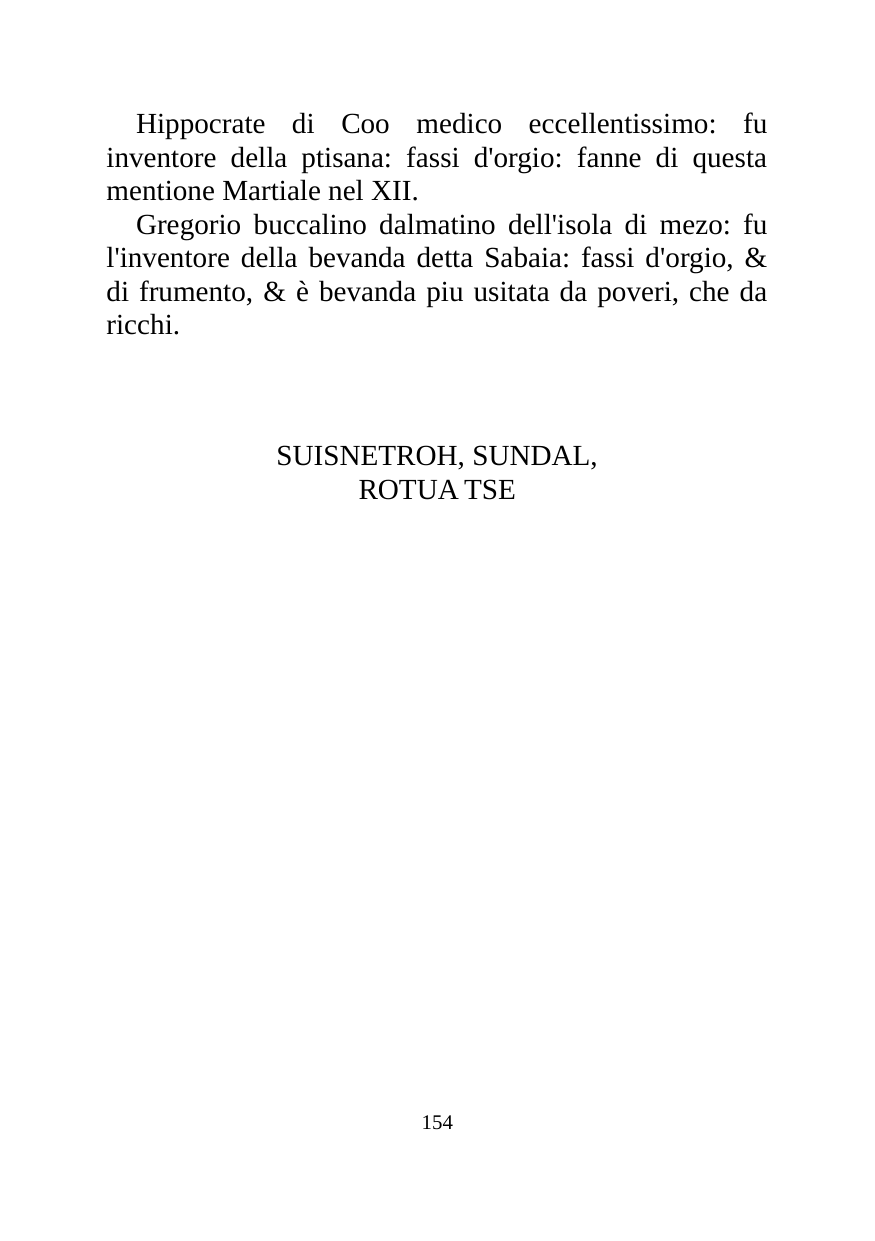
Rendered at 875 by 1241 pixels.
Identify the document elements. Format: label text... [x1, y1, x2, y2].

text Hippocrate di Coo medico eccellentissimo: fu inventore della ptisana: fassi d'orgio: fanne di questa mentione Martiale nel XII. [106, 106, 768, 207]
text SUISNETROH, SUNDAL, [106, 438, 768, 472]
text Gregorio buccalino dalmatino dell'isola di mezo: fu l'inventore della bevanda detta Sabaia: fassi d'orgio, & di frumento, & è bevanda piu usitata da poveri, che da ricchi. [106, 207, 768, 341]
text ROTUA TSE [106, 472, 768, 506]
